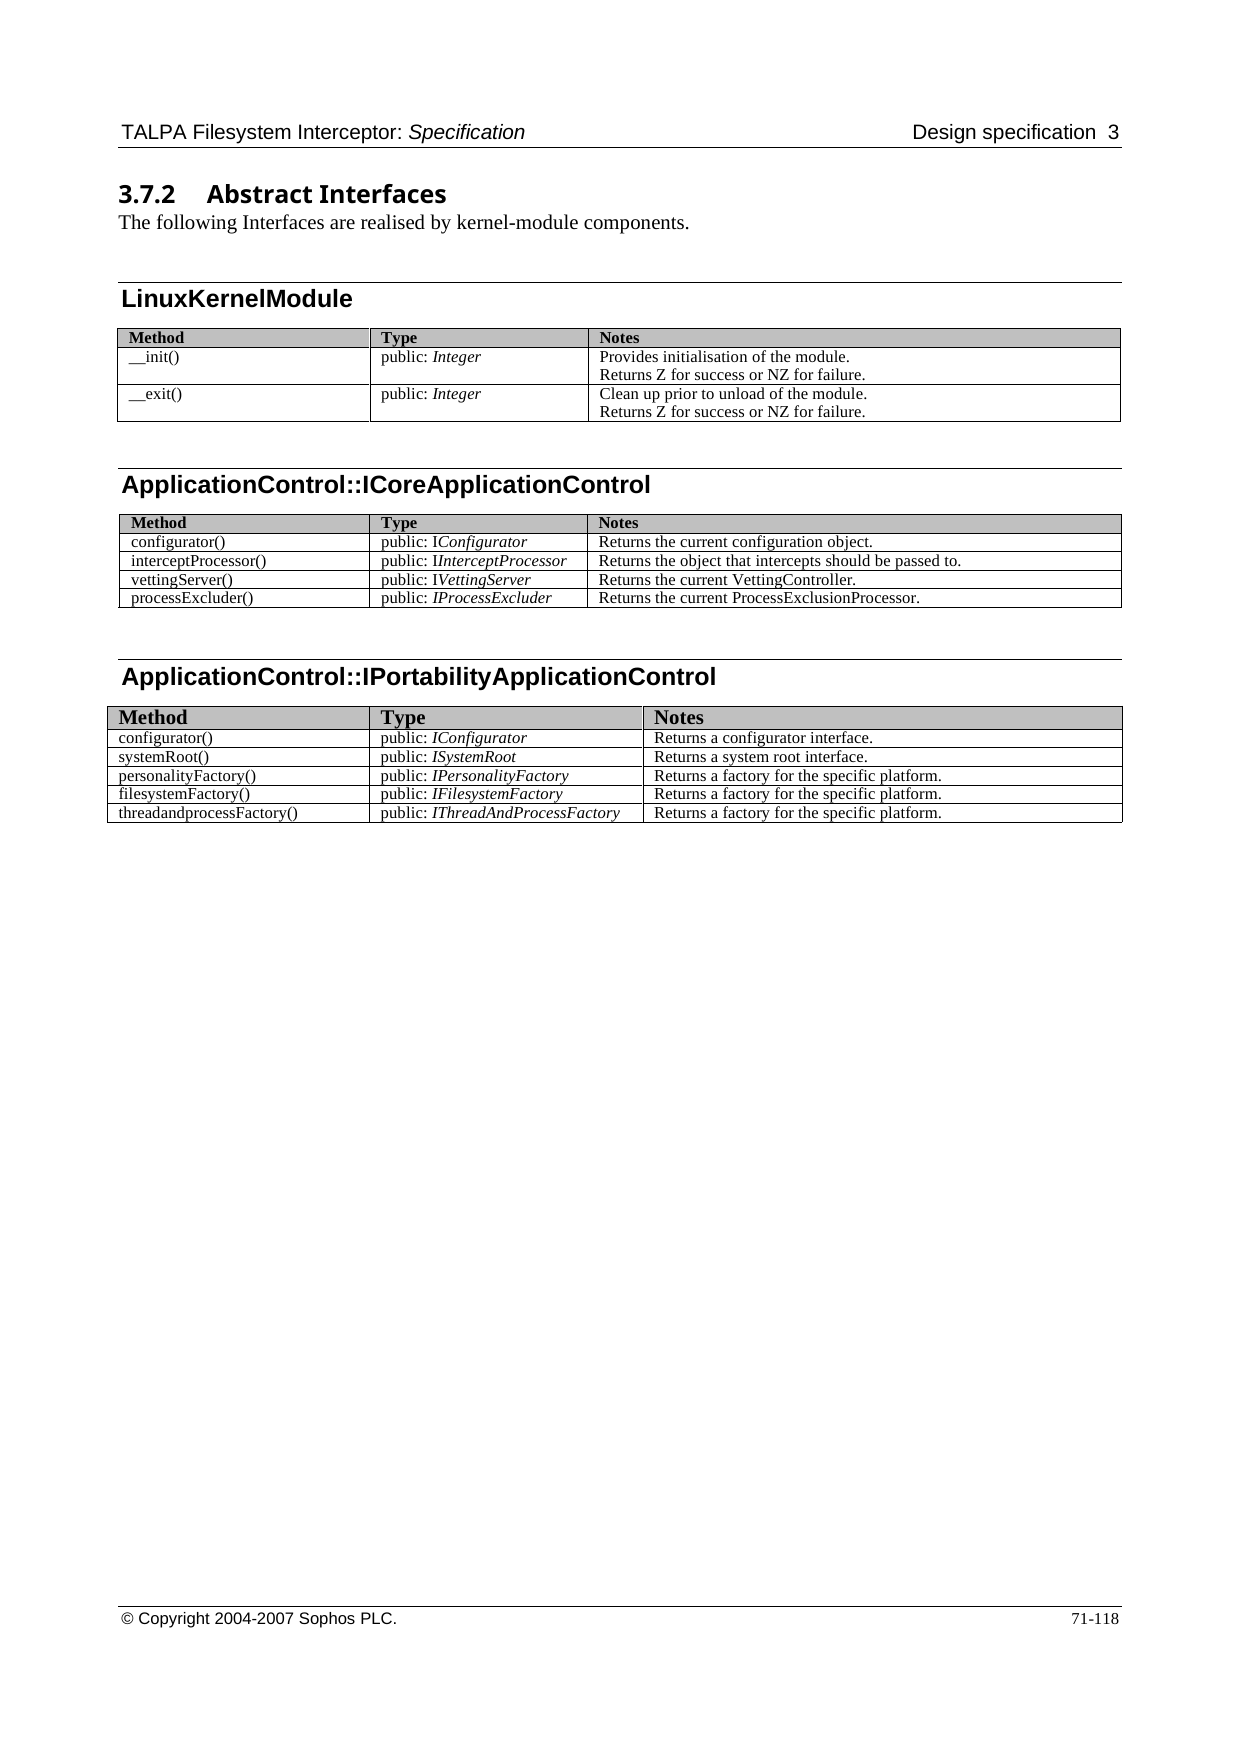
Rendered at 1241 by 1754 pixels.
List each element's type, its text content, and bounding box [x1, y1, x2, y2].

text ApplicationControl::ICoreApplicationControl [118, 469, 1122, 501]
table_cell Returns a configurator interface. [644, 730, 1122, 747]
table_cell public: Integer [371, 385, 588, 421]
subtitle Abstract Interfaces [118, 177, 1122, 211]
text ApplicationControl::IPortabilityApplicationControl [118, 660, 1122, 693]
table_cell Returns a factory for the specific platform. [644, 786, 1122, 803]
table_header Notes [588, 515, 1121, 533]
table_cell configurator() [108, 730, 369, 747]
table_header Method [108, 707, 369, 729]
table_cell Provides initialisation of the module. Returns Z for success or NZ for failure. [589, 348, 1120, 384]
table_cell Returns a system root interface. [644, 748, 1122, 766]
table_cell threadandprocessFactory() [108, 804, 369, 822]
table_cell __init() [118, 348, 369, 384]
table_cell vettingServer() [120, 571, 369, 588]
table_header Type [370, 515, 587, 533]
table_cell public: IVettingServer [370, 571, 587, 588]
table_cell public: IInterceptProcessor [370, 552, 587, 570]
table_header Method [118, 329, 369, 347]
table_cell Returns the current configuration object. [588, 534, 1121, 551]
table_cell systemRoot() [108, 748, 369, 766]
table_cell Returns the object that intercepts should be passed to. [588, 552, 1121, 570]
table_cell public: IConfigurator [370, 730, 642, 747]
table_header Type [370, 707, 642, 729]
table_cell public: IThreadAndProcessFactory [370, 804, 642, 822]
table_cell public: IConfigurator [370, 534, 587, 551]
table_cell public: IPersonalityFactory [370, 767, 642, 785]
text LinuxKernelModule [118, 283, 1122, 316]
table_cell processExcluder() [120, 589, 369, 607]
table_cell public: Integer [371, 348, 588, 384]
table_cell configurator() [120, 534, 369, 551]
table_header Notes [589, 329, 1120, 347]
table_cell personalityFactory() [108, 767, 369, 785]
text The following Interfaces are realised by kernel-module components. [118, 211, 1122, 234]
table_cell interceptProcessor() [120, 552, 369, 570]
table_cell Returns the current VettingController. [588, 571, 1121, 588]
table_cell Returns the current ProcessExclusionProcessor. [588, 589, 1121, 607]
table_cell Returns a factory for the specific platform. [644, 804, 1122, 822]
table_header Method [120, 515, 369, 533]
table_cell filesystemFactory() [108, 786, 369, 803]
table_header Type [371, 329, 588, 347]
table_cell public: IProcessExcluder [370, 589, 587, 607]
table_cell public: IFilesystemFactory [370, 786, 642, 803]
table_cell Clean up prior to unload of the module. Returns Z for success or NZ for failure. [589, 385, 1120, 421]
table_header Notes [644, 707, 1122, 729]
table_cell Returns a factory for the specific platform. [644, 767, 1122, 785]
table_cell public: ISystemRoot [370, 748, 642, 766]
table_cell __exit() [118, 385, 369, 421]
